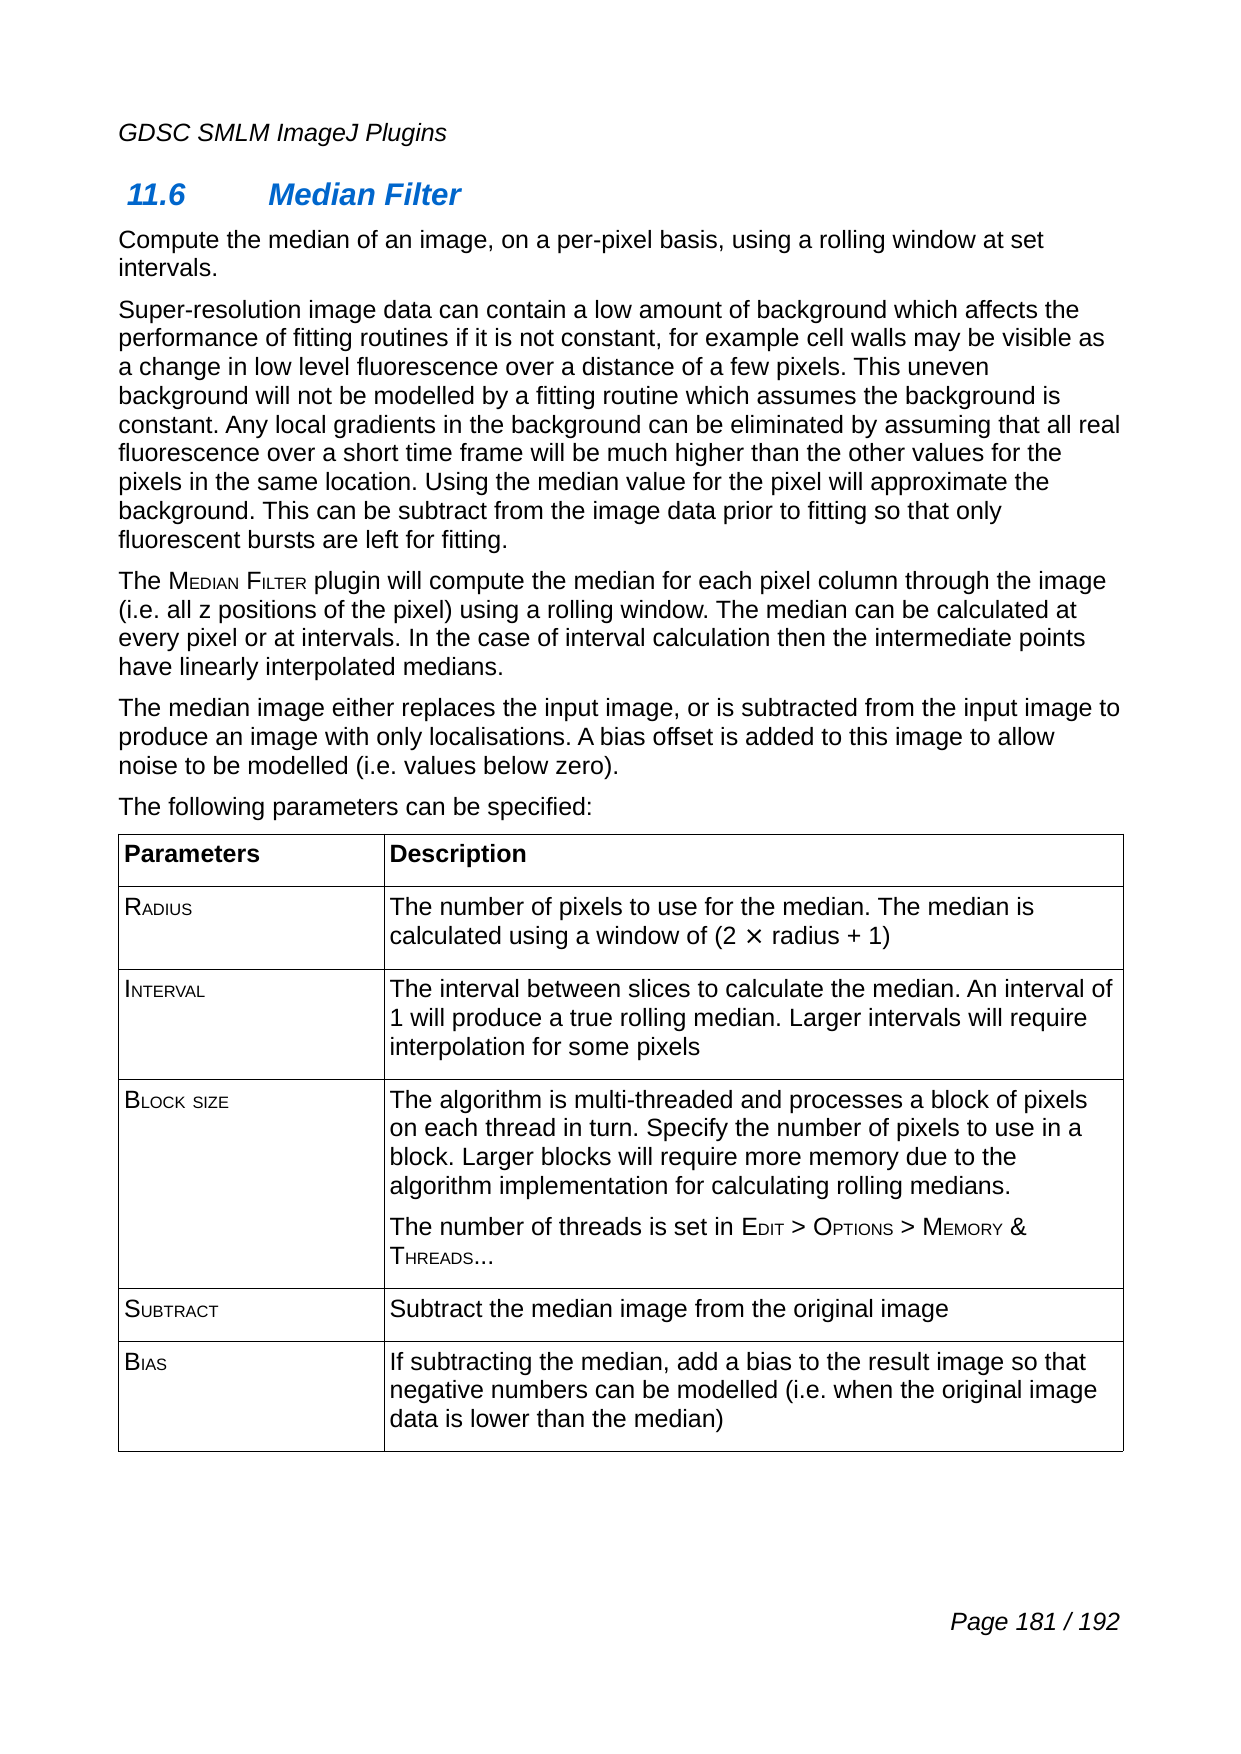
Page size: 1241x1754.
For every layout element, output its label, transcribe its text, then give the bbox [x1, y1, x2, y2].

table_cell The interval between slices to calculate the median. An interval of 1 will produce a true rolling median. Larger intervals will require interpolation for some pixels [385, 970, 1123, 1079]
table_cell Bias [119, 1342, 384, 1451]
table_cell Interval [119, 970, 384, 1079]
table_cell Radius [119, 887, 384, 968]
table_cell If subtracting the median, add a bias to the result image so that negative numbers can be modelled (i.e. when the original image data is lower than the median) [385, 1342, 1123, 1451]
table_cell Subtract the median image from the original image [385, 1289, 1123, 1341]
table_header Parameters [119, 835, 384, 886]
table_header Description [385, 835, 1123, 886]
subtitle Median Filter [118, 176, 1122, 212]
text Compute the median of an image, on a per-pixel basis, using a rolling window at set intervals. [118, 225, 1122, 282]
text The following parameters can be specified: [118, 792, 1122, 821]
text The Median Filter plugin will compute the median for each pixel column through the image (i.e. all z positions of the pixel) using a rolling window. The median can be calculated at every pixel or at intervals. In the case of interval calculation then the intermediate points have linearly interpolated medians. [118, 566, 1122, 681]
table_cell Block size [119, 1080, 384, 1288]
text Super-resolution image data can contain a low amount of background which affects the performance of fitting routines if it is not constant, for example cell walls may be visible as a change in low level fluorescence over a distance of a few pixels. This uneven background will not be modelled by a fitting routine which assumes the background is constant. Any local gradients in the background can be eliminated by assuming that all real fluorescence over a short time frame will be much higher than the other values for the pixels in the same location. Using the median value for the pixel will approximate the background. This can be subtract from the image data prior to fitting so that only fluorescent bursts are left for fitting. [118, 295, 1122, 553]
table_cell The algorithm is multi-threaded and processes a block of pixels on each thread in turn. Specify the number of pixels to use in a block. Larger blocks will require more memory due to the algorithm implementation for calculating rolling medians. The number of threads is set in Edit > Options > Memory & Threads... [385, 1080, 1123, 1288]
table_cell The number of pixels to use for the median. The median is calculated using a window of (2 × radius + 1) [385, 887, 1123, 968]
text The median image either replaces the input image, or is subtracted from the input image to produce an image with only localisations. A bias offset is added to this image to allow noise to be modelled (i.e. values below zero). [118, 693, 1122, 780]
table_cell Subtract [119, 1289, 384, 1341]
